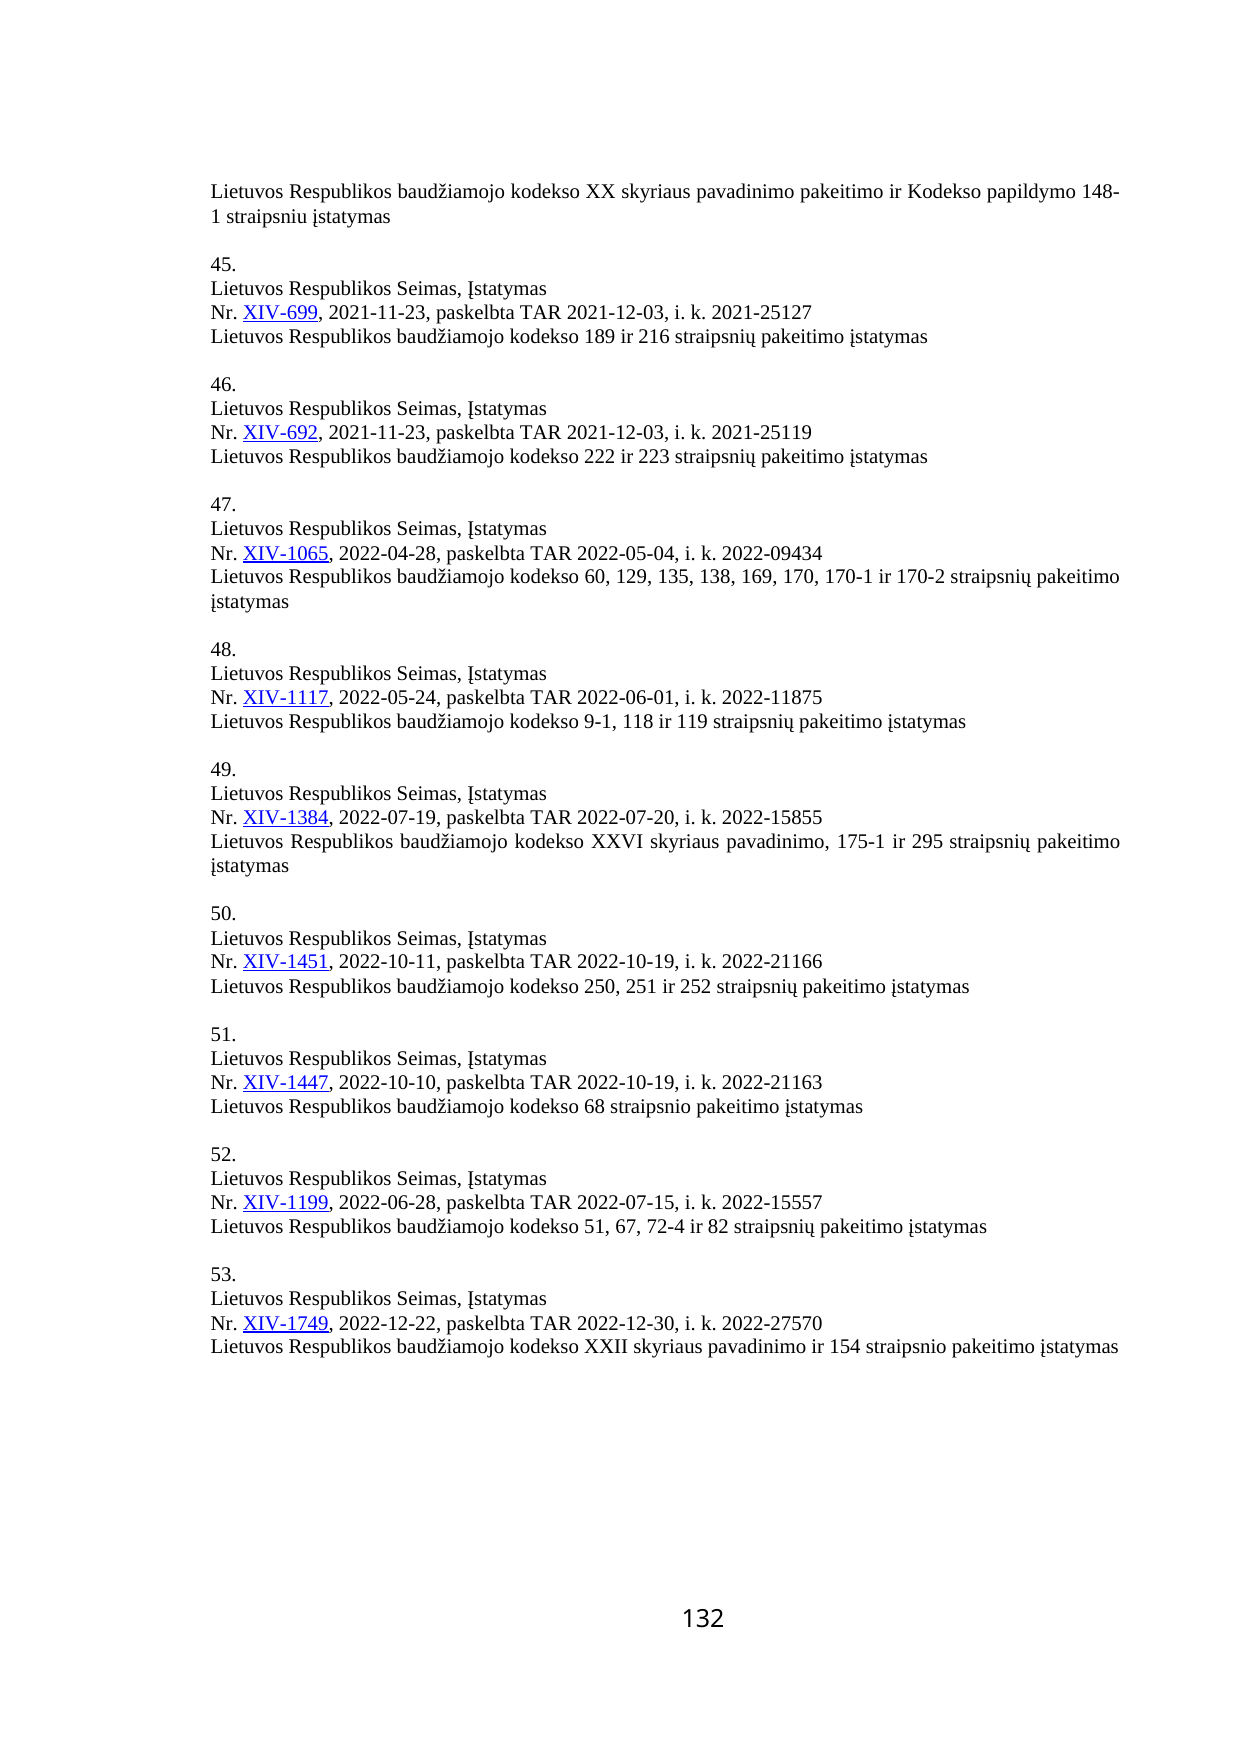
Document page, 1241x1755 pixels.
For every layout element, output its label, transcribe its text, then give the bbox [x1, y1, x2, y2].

text Lietuvos Respublikos Seimas, Įstatymas [210, 1286, 1120, 1310]
text 46. [210, 372, 1120, 396]
text Nr. XIV-692, 2021-11-23, paskelbta TAR 2021-12-03, i. k. 2021-25119 [210, 420, 1120, 444]
text Lietuvos Respublikos baudžiamojo kodekso 9-1, 118 ir 119 straipsnių pakeitimo įstatymas [210, 709, 1120, 733]
text Lietuvos Respublikos Seimas, Įstatymas [210, 1166, 1120, 1190]
text Lietuvos Respublikos Seimas, Įstatymas [210, 276, 1120, 300]
text Lietuvos Respublikos baudžiamojo kodekso 222 ir 223 straipsnių pakeitimo įstatymas [210, 444, 1120, 468]
text Nr. XIV-1451, 2022-10-11, paskelbta TAR 2022-10-19, i. k. 2022-21166 [210, 949, 1120, 973]
text Lietuvos Respublikos baudžiamojo kodekso 189 ir 216 straipsnių pakeitimo įstatymas [210, 324, 1120, 348]
text Nr. XIV-1447, 2022-10-10, paskelbta TAR 2022-10-19, i. k. 2022-21163 [210, 1070, 1120, 1094]
text 53. [210, 1262, 1120, 1286]
text Nr. XIV-1065, 2022-04-28, paskelbta TAR 2022-05-04, i. k. 2022-09434 [210, 540, 1120, 564]
text Lietuvos Respublikos Seimas, Įstatymas [210, 396, 1120, 420]
text Lietuvos Respublikos baudžiamojo kodekso 68 straipsnio pakeitimo įstatymas [210, 1094, 1120, 1118]
text Lietuvos Respublikos Seimas, Įstatymas [210, 661, 1120, 685]
text Nr. XIV-1117, 2022-05-24, paskelbta TAR 2022-06-01, i. k. 2022-11875 [210, 685, 1120, 709]
text 48. [210, 637, 1120, 661]
text 45. [210, 252, 1120, 276]
text 47. [210, 492, 1120, 516]
text Nr. XIV-1749, 2022-12-22, paskelbta TAR 2022-12-30, i. k. 2022-27570 [210, 1310, 1120, 1334]
text 51. [210, 1022, 1120, 1046]
text 50. [210, 901, 1120, 925]
text Lietuvos Respublikos baudžiamojo kodekso XX skyriaus pavadinimo pakeitimo ir Kodekso papildymo 148-1 straipsniu įstatymas [210, 179, 1120, 228]
text 49. [210, 757, 1120, 781]
text Lietuvos Respublikos baudžiamojo kodekso XXII skyriaus pavadinimo ir 154 straipsnio pakeitimo įstatymas [210, 1334, 1120, 1358]
text Lietuvos Respublikos baudžiamojo kodekso 51, 67, 72-4 ir 82 straipsnių pakeitimo įstatymas [210, 1214, 1120, 1238]
text Lietuvos Respublikos Seimas, Įstatymas [210, 1046, 1120, 1070]
text Nr. XIV-1199, 2022-06-28, paskelbta TAR 2022-07-15, i. k. 2022-15557 [210, 1190, 1120, 1214]
text Nr. XIV-699, 2021-11-23, paskelbta TAR 2021-12-03, i. k. 2021-25127 [210, 300, 1120, 324]
text Nr. XIV-1384, 2022-07-19, paskelbta TAR 2022-07-20, i. k. 2022-15855 [210, 805, 1120, 829]
text Lietuvos Respublikos Seimas, Įstatymas [210, 781, 1120, 805]
text 52. [210, 1142, 1120, 1166]
text Lietuvos Respublikos baudžiamojo kodekso 60, 129, 135, 138, 169, 170, 170-1 ir 170-2 straipsnių pakeitimo įstatymas [210, 564, 1120, 613]
text Lietuvos Respublikos baudžiamojo kodekso 250, 251 ir 252 straipsnių pakeitimo įstatymas [210, 973, 1120, 998]
text Lietuvos Respublikos baudžiamojo kodekso XXVI skyriaus pavadinimo, 175-1 ir 295 straipsnių pakeitimo įstatymas [210, 829, 1120, 877]
text Lietuvos Respublikos Seimas, Įstatymas [210, 925, 1120, 949]
text Lietuvos Respublikos Seimas, Įstatymas [210, 516, 1120, 540]
